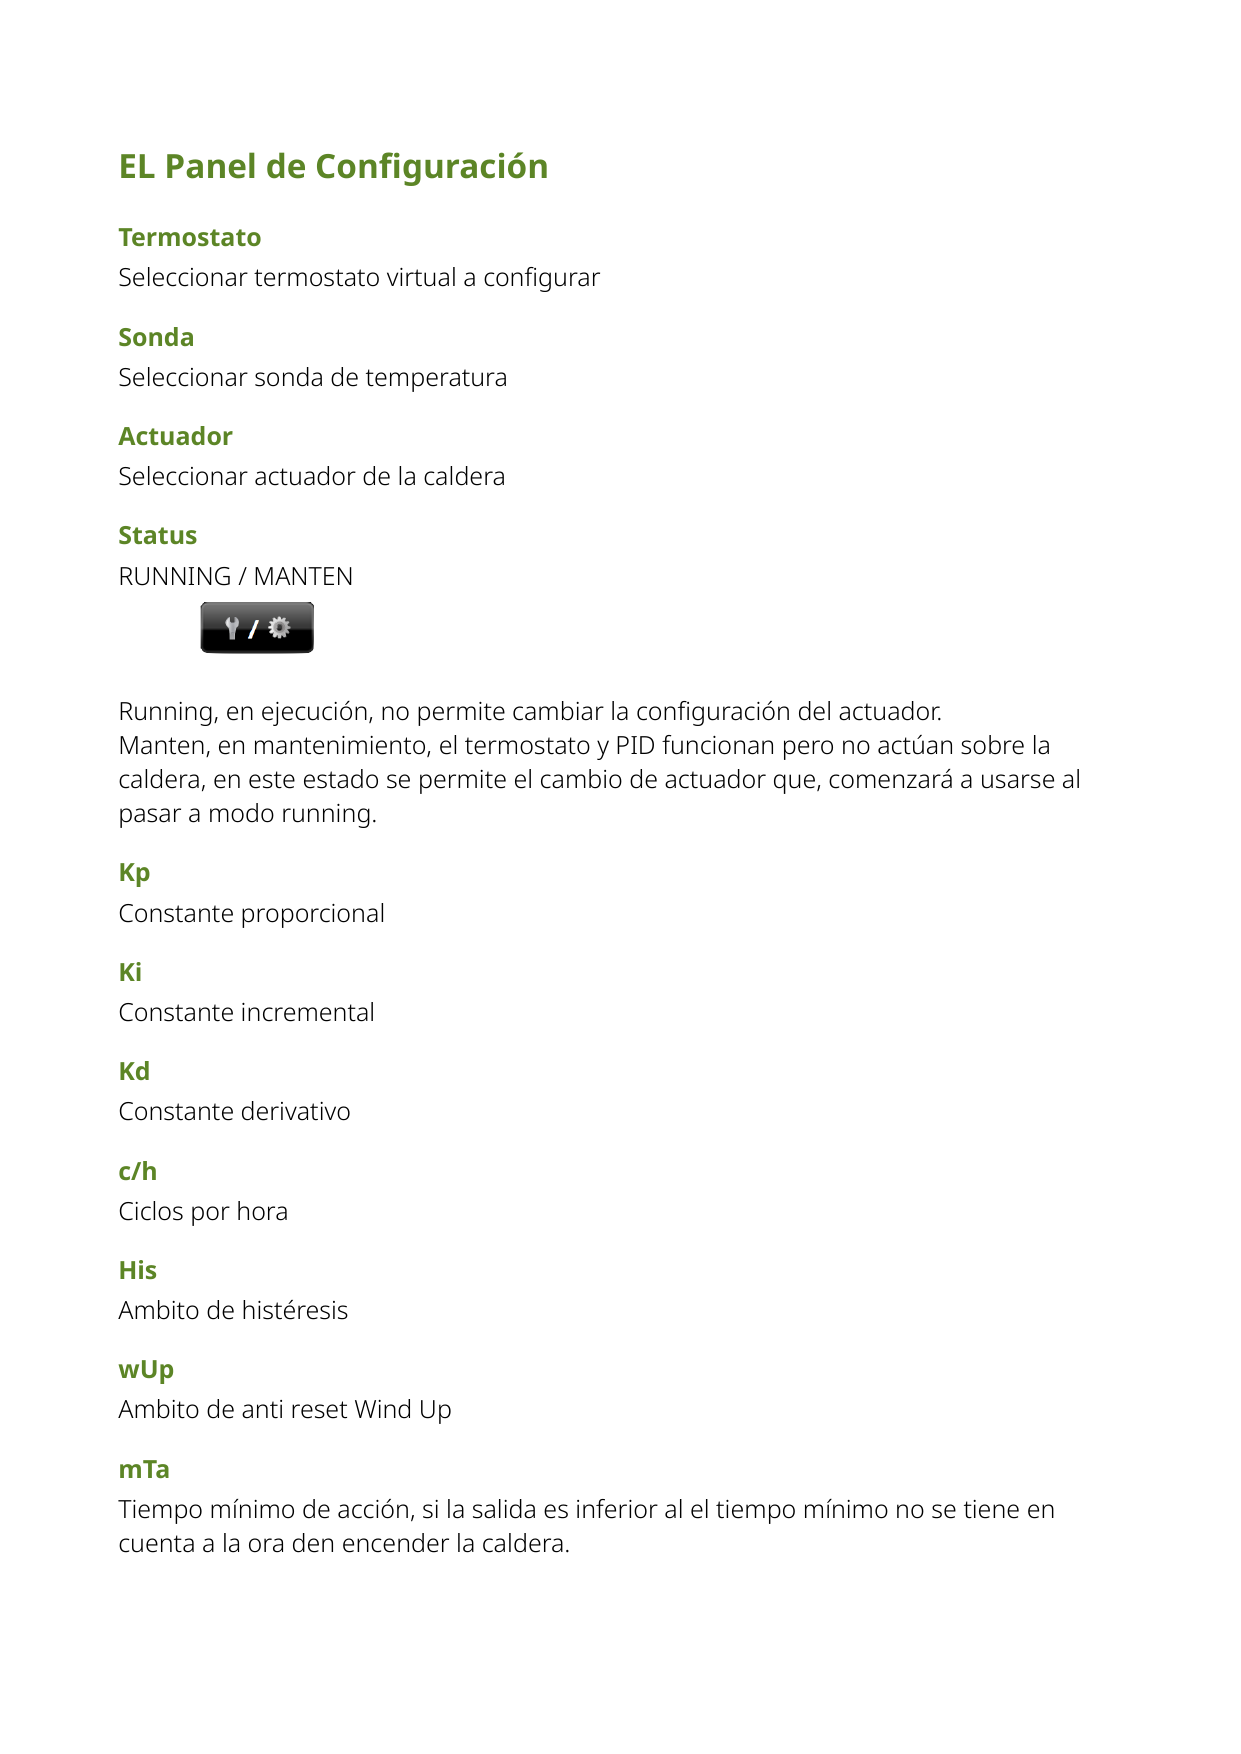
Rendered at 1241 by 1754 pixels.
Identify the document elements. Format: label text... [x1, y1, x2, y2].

subtitle mTa [118, 1451, 1122, 1485]
text Constante incremental [118, 995, 1122, 1029]
text Constante derivativo [118, 1094, 1122, 1128]
subtitle Status [118, 518, 1122, 552]
text Constante proporcional [118, 895, 1122, 929]
subtitle His [118, 1252, 1122, 1287]
picture [200, 599, 318, 660]
text Seleccionar actuador de la caldera [118, 459, 1122, 493]
text Seleccionar sonda de temperatura [118, 359, 1122, 393]
text Tiempo mínimo de acción, si la salida es inferior al el tiempo mínimo no se tiene en cuenta a la ora den encender la caldera. [118, 1492, 1122, 1560]
text Manten, en mantenimiento, el termostato y PID funcionan pero no actúan sobre la caldera, en este estado se permite el cambio de actuador que, comenzará a usarse al pasar a modo running. [118, 728, 1122, 830]
subtitle Sonda [118, 319, 1122, 353]
subtitle Ki [118, 954, 1122, 988]
subtitle Actuador [118, 418, 1122, 453]
subtitle Termostato [118, 220, 1122, 254]
subtitle EL Panel de Configuración [118, 143, 1122, 188]
subtitle Kd [118, 1054, 1122, 1088]
subtitle Kp [118, 855, 1122, 889]
subtitle wUp [118, 1352, 1122, 1386]
subtitle c/h [118, 1153, 1122, 1187]
text Ciclos por hora [118, 1193, 1122, 1227]
text Running, en ejecución, no permite cambiar la configuración del actuador. [118, 694, 1122, 728]
text Seleccionar termostato virtual a configurar [118, 260, 1122, 294]
text Ambito de histéresis [118, 1293, 1122, 1327]
text Ambito de anti reset Wind Up [118, 1392, 1122, 1426]
text RUNNING / MANTEN [118, 558, 1122, 592]
